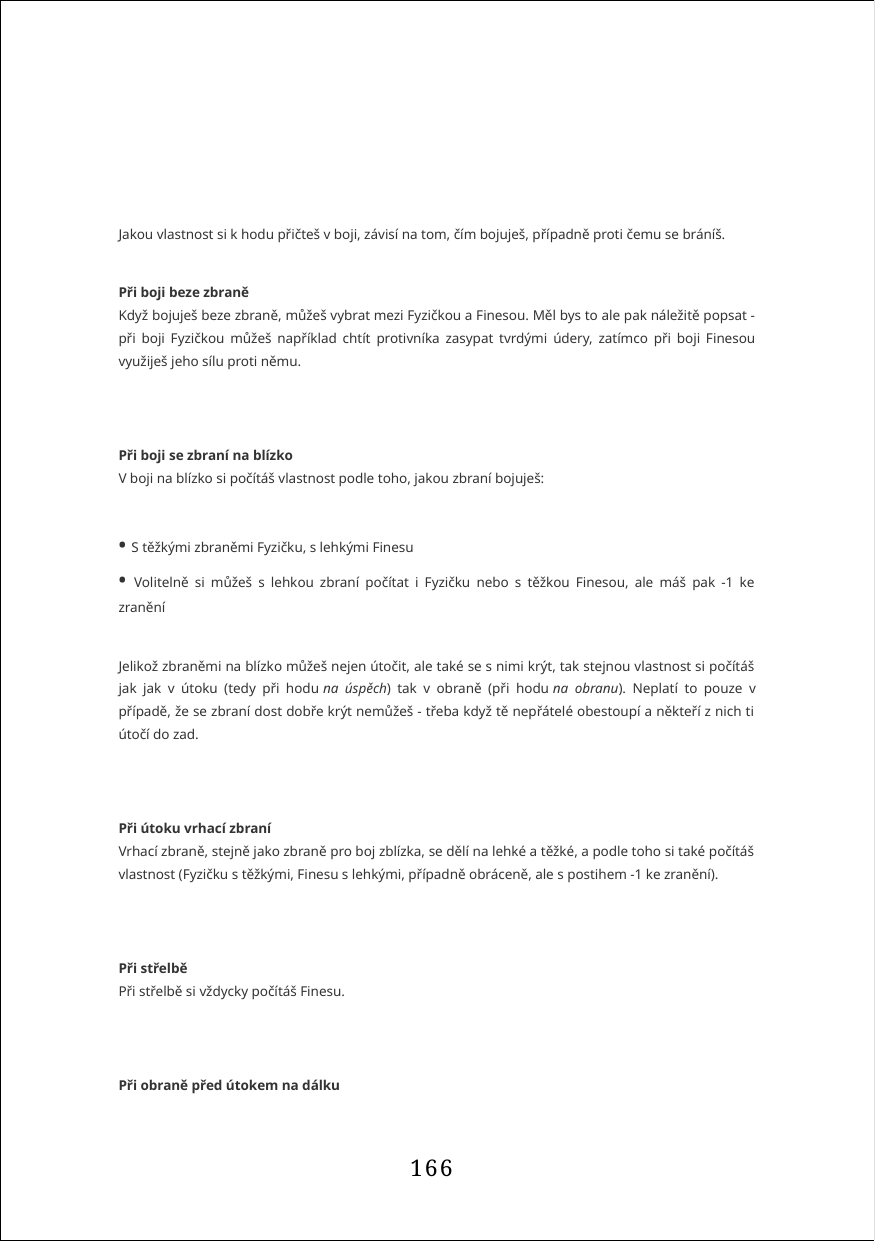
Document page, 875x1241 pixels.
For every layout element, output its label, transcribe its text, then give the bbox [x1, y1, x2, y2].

text Jakou vlastnost si k hodu přičteš v boji, závisí na tom, čím bojuješ, případně proti čemu se bráníš. Při boji beze zbraně Když bojuješ beze zbraně, můžeš vybrat mezi Fyzičkou a Finesou. Měl bys to ale pak náležitě popsat - při boji Fyzičkou můžeš například chtít protivníka zasypat tvrdými údery, zatímco při boji Finesou využiješ jeho sílu proti němu. Při boji se zbraní na blízko V boji na blízko si počítáš vlastnost podle toho, jakou zbraní bojuješ: • S těžkými zbraněmi Fyzičku, s lehkými Finesu • Volitelně si můžeš s lehkou zbraní počítat i Fyzičku nebo s těžkou Finesou, ale máš pak -1 ke zranění Jelikož zbraněmi na blízko můžeš nejen útočit, ale také se s nimi krýt, tak stejnou vlastnost si počítáš jak jak v útoku (tedy při hodu na úspěch) tak v obraně (při hodu na obranu). Neplatí to pouze v případě, že se zbraní dost dobře krýt nemůžeš - třeba když tě nepřátelé obestoupí a někteří z nich ti útočí do zad. Při útoku vrhací zbraní Vrhací zbraně, stejně jako zbraně pro boj zblízka, se dělí na lehké a těžké, a podle toho si také počítáš vlastnost (Fyzičku s těžkými, Finesu s lehkými, případně obráceně, ale s postihem -1 ke zranění). Při střelbě Při střelbě si vždycky počítáš Finesu. Při obraně před útokem na dálku [118, 225, 756, 1094]
